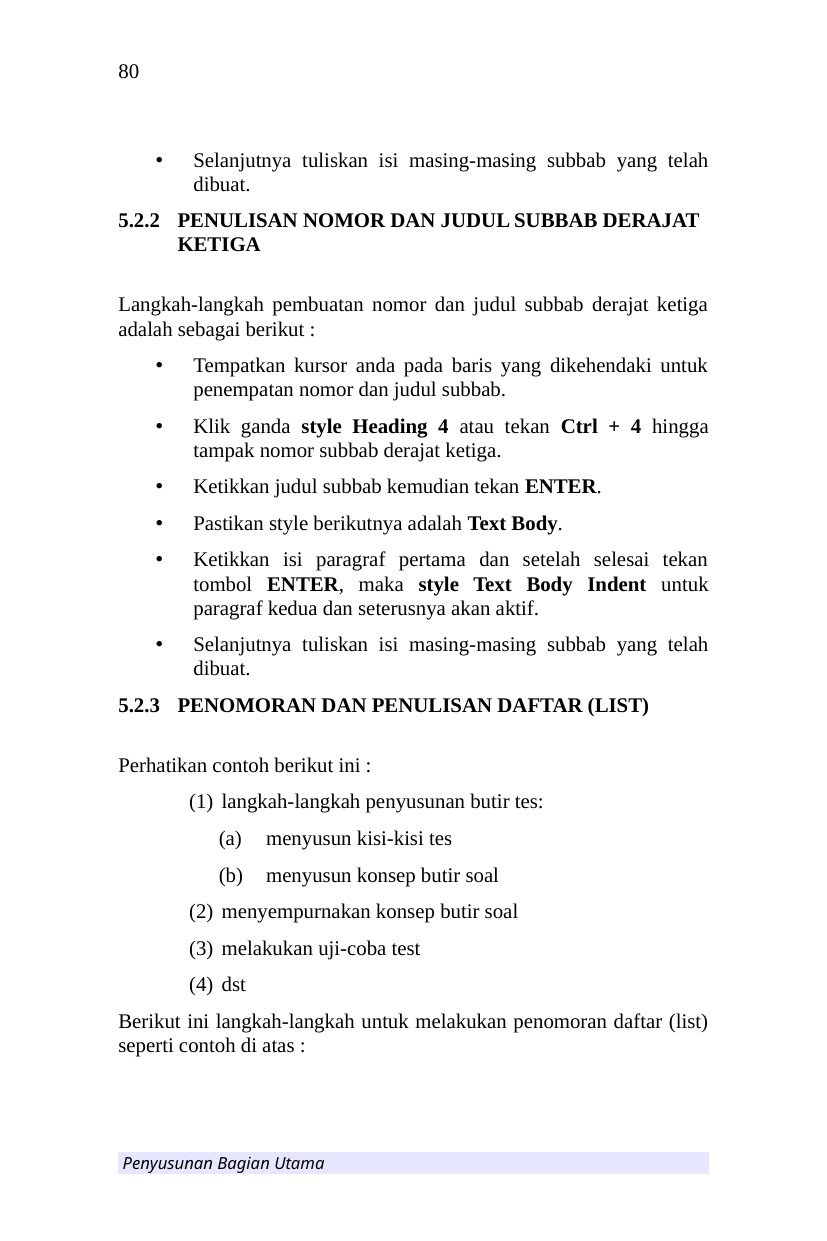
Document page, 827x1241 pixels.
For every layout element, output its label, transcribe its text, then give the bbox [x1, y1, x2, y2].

list Klik ganda style Heading 4 atau tekan Ctrl + 4 hingga tampak nomor subbab derajat ketiga. [156, 414, 709, 462]
list Selanjutnya tuliskan isi masing-masing subbab yang telah dibuat. [156, 632, 709, 680]
list melakukan uji-coba test [148, 936, 709, 960]
subtitle Penomoran dan penulisan daftar (list) [118, 693, 709, 717]
text Perhatikan contoh berikut ini : [118, 753, 709, 777]
list Selanjutnya tuliskan isi masing-masing subbab yang telah dibuat. [156, 148, 709, 196]
list dst [148, 972, 709, 996]
list langkah-langkah penyusunan butir tes: [148, 789, 709, 813]
text Berikut ini langkah-langkah untuk melakukan penomoran daftar (list) seperti contoh di atas : [118, 1009, 709, 1057]
list menyempurnakan konsep butir soal [148, 899, 709, 923]
list Pastikan style berikutnya adalah Text Body. [156, 511, 709, 535]
list Tempatkan kursor anda pada baris yang dikehendaki untuk penempatan nomor dan judul subbab. [156, 353, 709, 401]
list menyusun kisi-kisi tes [118, 826, 709, 850]
list Ketikkan judul subbab kemudian tekan ENTER. [156, 474, 709, 498]
text Langkah-langkah pembuatan nomor dan judul subbab derajat ketiga adalah sebagai berikut : [118, 292, 709, 341]
list Ketikkan isi paragraf pertama dan setelah selesai tekan tombol ENTER, maka style Text Body Indent untuk paragraf kedua dan seterusnya akan aktif. [156, 547, 709, 619]
list menyusun konsep butir soal [118, 862, 709, 887]
subtitle Penulisan nomor dan judul subbab derajat ketiga [118, 208, 709, 256]
